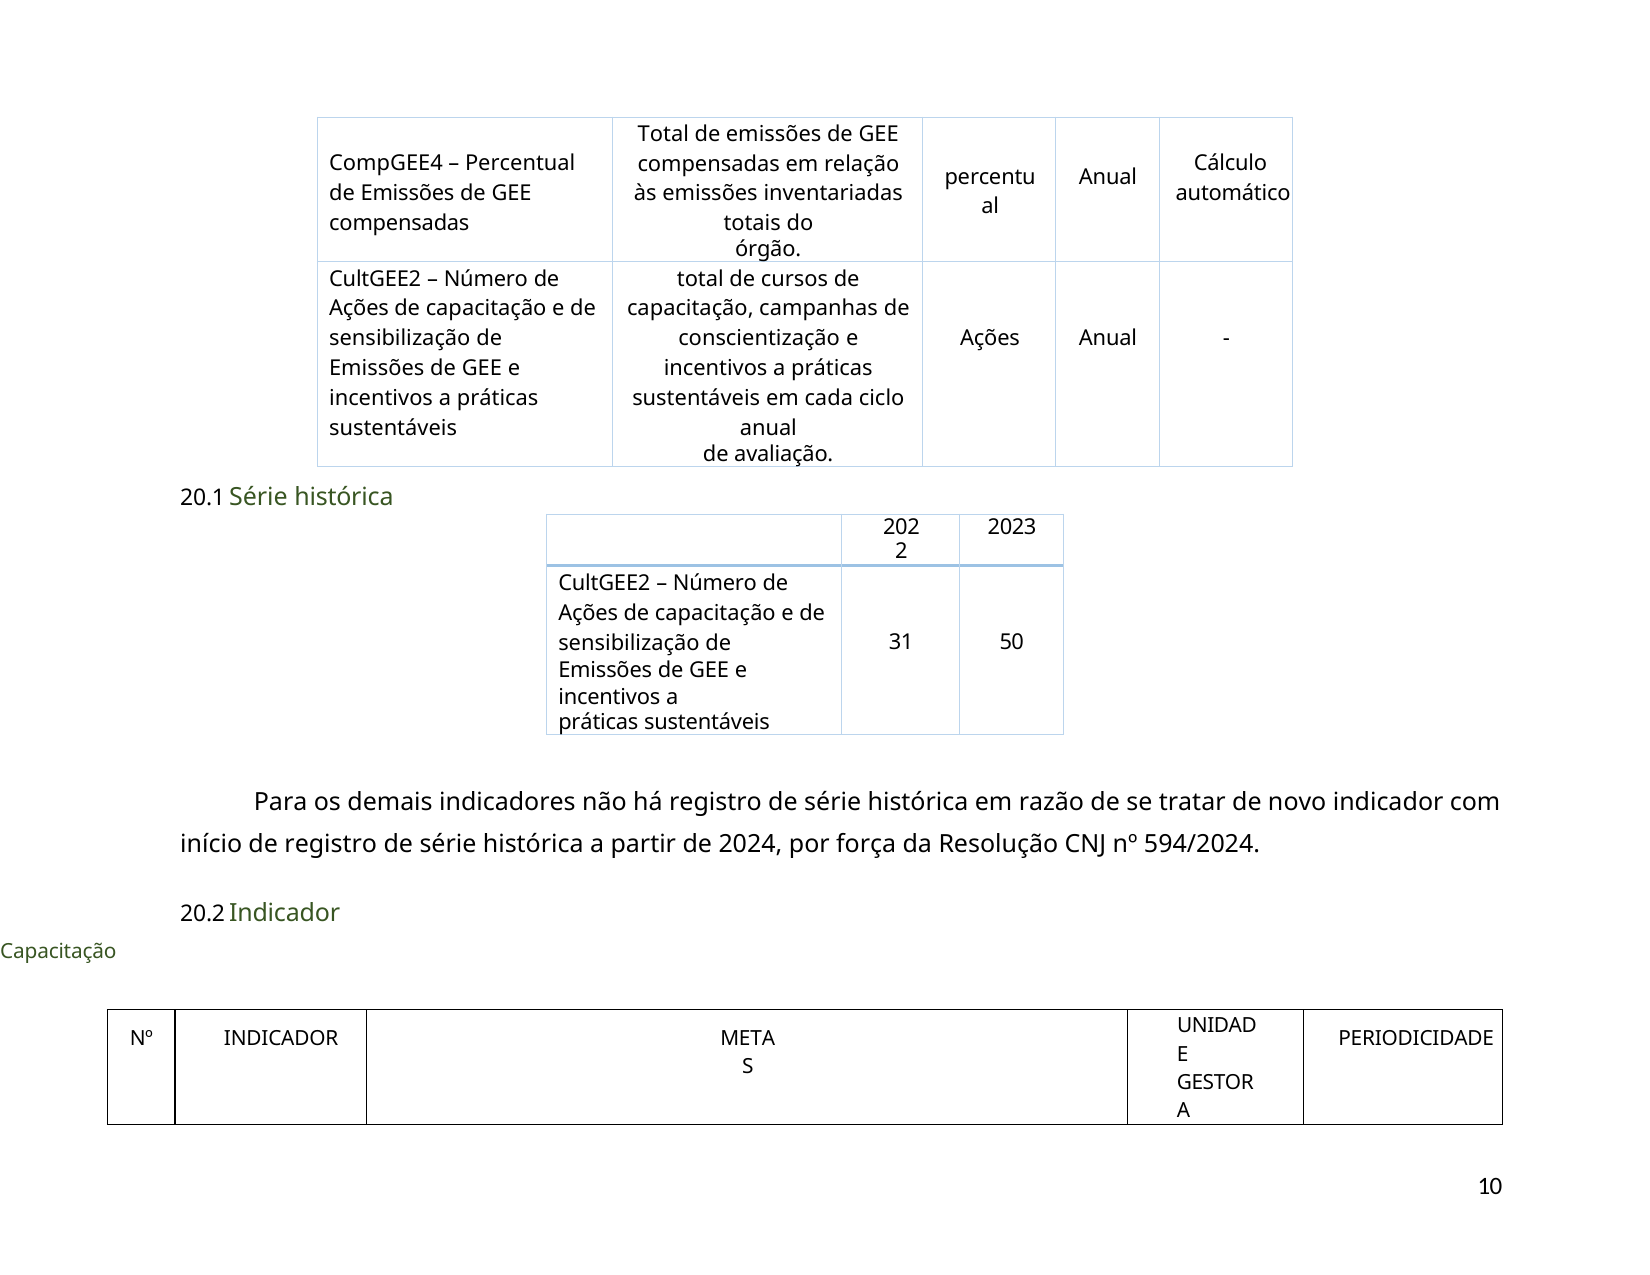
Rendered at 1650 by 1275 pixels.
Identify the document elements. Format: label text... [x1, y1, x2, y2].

table_header 2023 [960, 515, 1063, 564]
table_cell CultGEE2 – Número de Ações de capacitação e de sensibilização de Emissões de GEE e incentivos a práticas sustentáveis [547, 567, 841, 734]
table_cell 50 [960, 567, 1063, 734]
list Capacitação [0, 936, 1650, 964]
table_cell total de cursos de capacitação, campanhas de conscientização e incentivos a práticas sustentáveis em cada ciclo anual de avaliação. [613, 262, 922, 466]
table_header 2022 [842, 515, 959, 564]
list Série histórica [180, 479, 1650, 513]
table_header UNIDADE GESTORA [1128, 1010, 1303, 1124]
table_header [547, 515, 841, 564]
table_cell Total de emissões de GEE compensadas em relação às emissões inventariadas totais do órgão. [613, 118, 922, 261]
text Para os demais indicadores não há registro de série histórica em razão de se tratar de novo indicador com início de registro de série histórica a partir de 2024, por força da Resolução CNJ nº 594/2024. [180, 784, 1502, 859]
table_header PERIODICIDADE [1304, 1010, 1502, 1124]
table_cell CultGEE2 – Número de Ações de capacitação e de sensibilização de Emissões de GEE e incentivos a práticas sustentáveis [318, 262, 612, 466]
list Indicador [180, 895, 1650, 929]
table_cell Cálculo automático [1160, 118, 1292, 261]
table_cell - [1160, 262, 1292, 466]
table_header INDICADOR [176, 1010, 366, 1124]
table_cell percentual [923, 118, 1055, 261]
table_cell Anual [1056, 262, 1159, 466]
table_cell Ações [923, 262, 1055, 466]
table_cell 31 [842, 567, 959, 734]
table_header METAS [367, 1010, 1127, 1124]
table_header Nº [108, 1010, 174, 1124]
table_cell Anual [1056, 118, 1159, 261]
table_cell CompGEE4 – Percentual de Emissões de GEE compensadas [318, 118, 612, 261]
